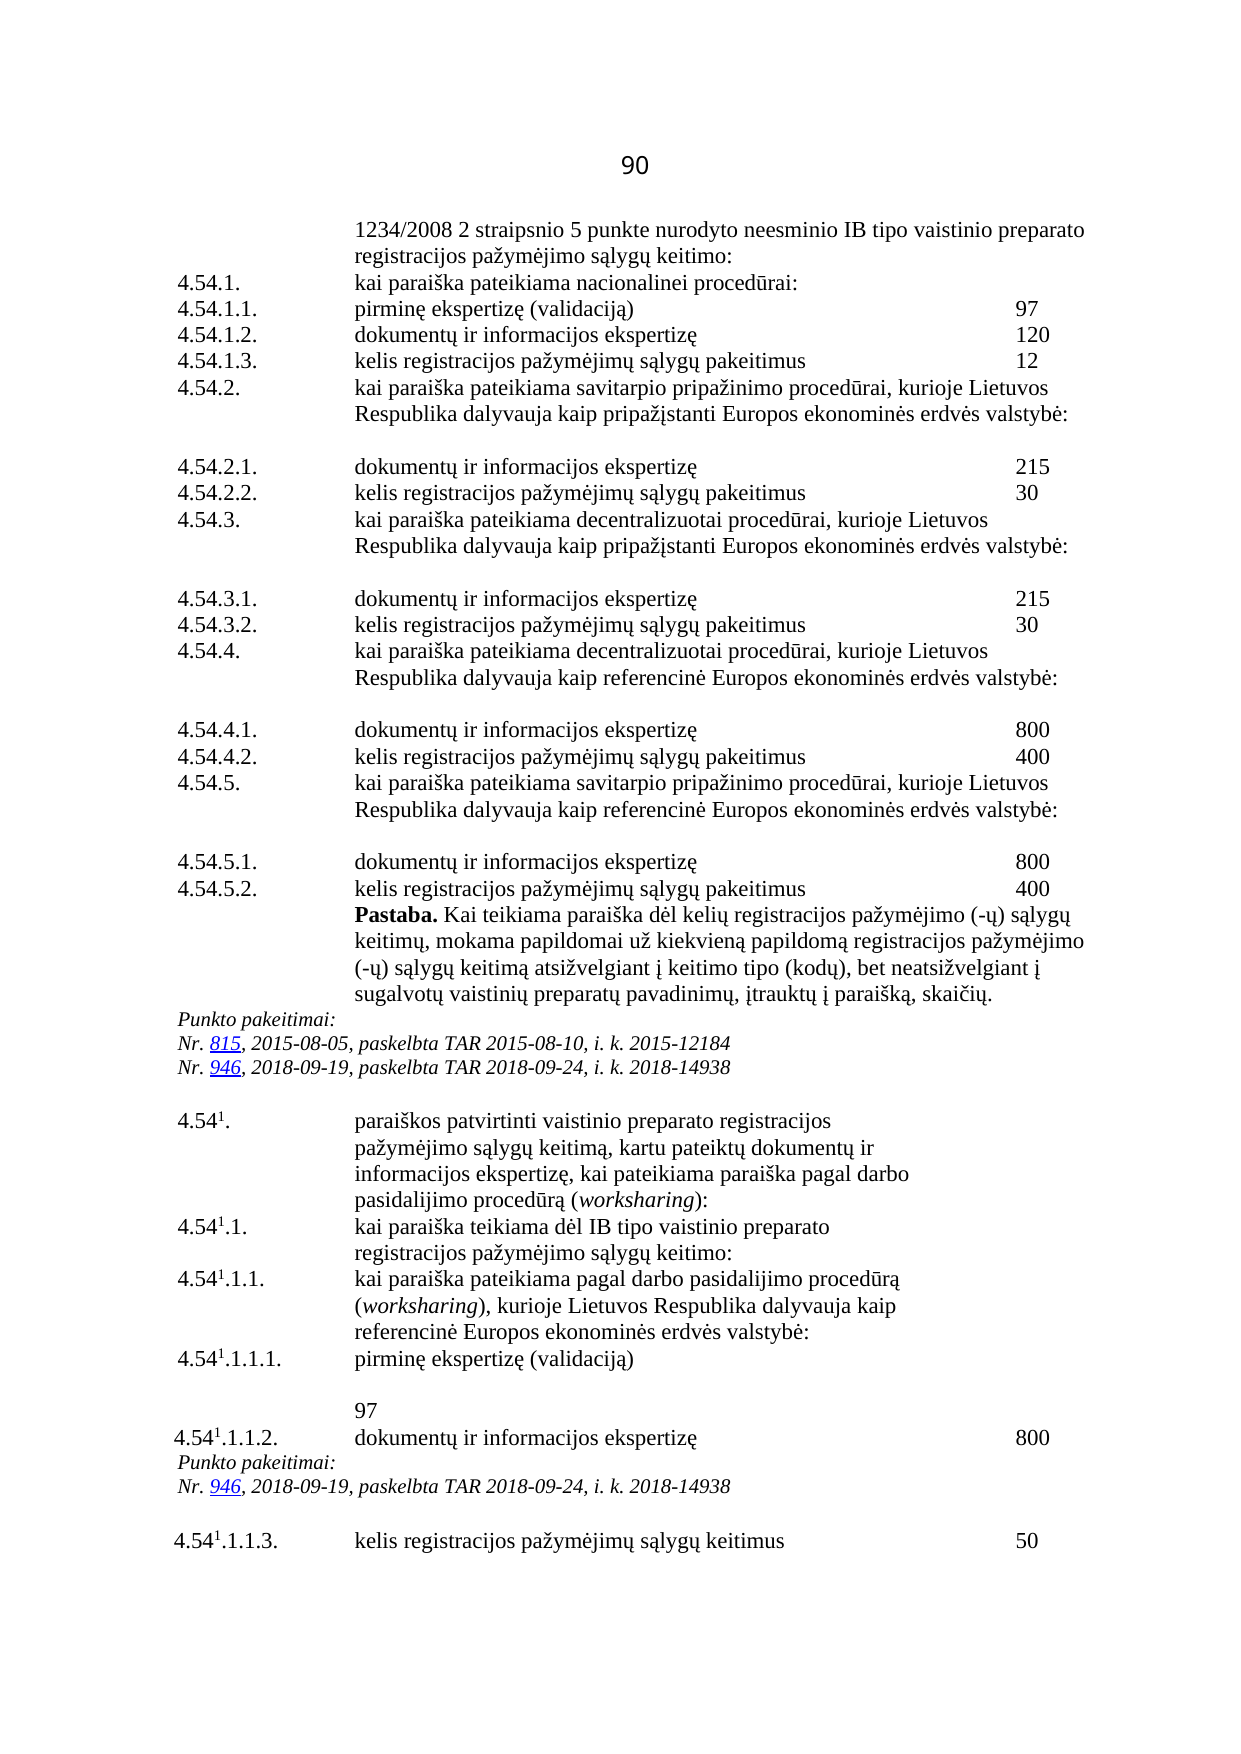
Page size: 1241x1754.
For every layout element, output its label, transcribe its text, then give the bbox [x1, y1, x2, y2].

text (worksharing), kurioje Lietuvos Respublika dalyvauja kaip [354, 1292, 945, 1318]
text 4.541.1.1.1. pirminę ekspertizę (validaciją) 97 [177, 1344, 945, 1424]
text 4.541.1.1.2. dokumentų ir informacijos ekspertizę 800 [174, 1424, 1093, 1450]
text Punkto pakeitimai: [177, 1006, 1093, 1031]
text 4.54.1.1. pirminę ekspertizę (validaciją) 97 [177, 295, 1093, 321]
text informacijos ekspertizę, kai pateikiama paraiška pagal darbo [354, 1160, 945, 1186]
text 1234/2008 2 straipsnio 5 punkte nurodyto neesminio IB tipo vaistinio preparato registracijos pažymėjimo sąlygų keitimo: [177, 216, 1093, 268]
text 4.54.2. kai paraiška pateikiama savitarpio pripažinimo procedūrai, kurioje Lietuvos Respublika dalyvauja kaip pripažįstanti Europos ekonominės erdvės valstybė: [177, 374, 1093, 453]
text referencinė Europos ekonominės erdvės valstybė: [354, 1318, 945, 1344]
text 4.54.4.1. dokumentų ir informacijos ekspertizę 800 [177, 717, 1093, 743]
text Nr. 946, 2018-09-19, paskelbta TAR 2018-09-24, i. k. 2018-14938 [177, 1054, 1093, 1079]
text Pastaba. Kai teikiama paraiška dėl kelių registracijos pažymėjimo (-ų) sąlygų keitimų, mokama papildomai už kiekvieną papildomą registracijos pažymėjimo (-ų) sąlygų keitimą atsižvelgiant į keitimo tipo (kodų), bet neatsižvelgiant į sugalvotų vaistinių preparatų pavadinimų, įtrauktų į paraišką, skaičių. [354, 901, 1093, 1006]
text Punkto pakeitimai: [177, 1450, 1093, 1474]
text 4.54.1.3. kelis registracijos pažymėjimų sąlygų pakeitimus 12 [177, 348, 1093, 374]
text registracijos pažymėjimo sąlygų keitimo: [354, 1239, 945, 1266]
text 4.541. paraiškos patvirtinti vaistinio preparato registracijos [177, 1107, 945, 1134]
text 4.54.5.2. kelis registracijos pažymėjimų sąlygų pakeitimus 400 [177, 875, 1093, 901]
text 4.54.5. kai paraiška pateikiama savitarpio pripažinimo procedūrai, kurioje Lietuvos Respublika dalyvauja kaip referencinė Europos ekonominės erdvės valstybė: [177, 769, 1093, 848]
text 4.541.1.1.3. kelis registracijos pažymėjimų sąlygų keitimus 50 [174, 1527, 1093, 1553]
text 4.54.3. kai paraiška pateikiama decentralizuotai procedūrai, kurioje Lietuvos Respublika dalyvauja kaip pripažįstanti Europos ekonominės erdvės valstybė: [177, 506, 1093, 585]
text Nr. 946, 2018-09-19, paskelbta TAR 2018-09-24, i. k. 2018-14938 [177, 1474, 1093, 1498]
text 4.54.3.2. kelis registracijos pažymėjimų sąlygų pakeitimus 30 [177, 611, 1093, 637]
text 4.54.5.1. dokumentų ir informacijos ekspertizę 800 [177, 848, 1093, 875]
text 4.54.3.1. dokumentų ir informacijos ekspertizę 215 [177, 585, 1093, 611]
text pasidalijimo procedūrą (worksharing): [354, 1186, 945, 1213]
text 4.54.1. kai paraiška pateikiama nacionalinei procedūrai: [177, 268, 1093, 295]
text 4.54.2.2. kelis registracijos pažymėjimų sąlygų pakeitimus 30 [177, 479, 1093, 506]
text 4.541.1.1. kai paraiška pateikiama pagal darbo pasidalijimo procedūrą [177, 1266, 945, 1292]
text 4.54.1.2. dokumentų ir informacijos ekspertizę 120 [177, 321, 1093, 348]
text 4.54.2.1. dokumentų ir informacijos ekspertizę 215 [177, 453, 1093, 479]
text 4.54.4.2. kelis registracijos pažymėjimų sąlygų pakeitimus 400 [177, 743, 1093, 769]
text pažymėjimo sąlygų keitimą, kartu pateiktų dokumentų ir [354, 1134, 945, 1160]
text Nr. 815, 2015-08-05, paskelbta TAR 2015-08-10, i. k. 2015-12184 [177, 1031, 1093, 1054]
text 4.54.4. kai paraiška pateikiama decentralizuotai procedūrai, kurioje Lietuvos Respublika dalyvauja kaip referencinė Europos ekonominės erdvės valstybė: [177, 637, 1093, 717]
text 4.541.1. kai paraiška teikiama dėl IB tipo vaistinio preparato [177, 1213, 945, 1239]
